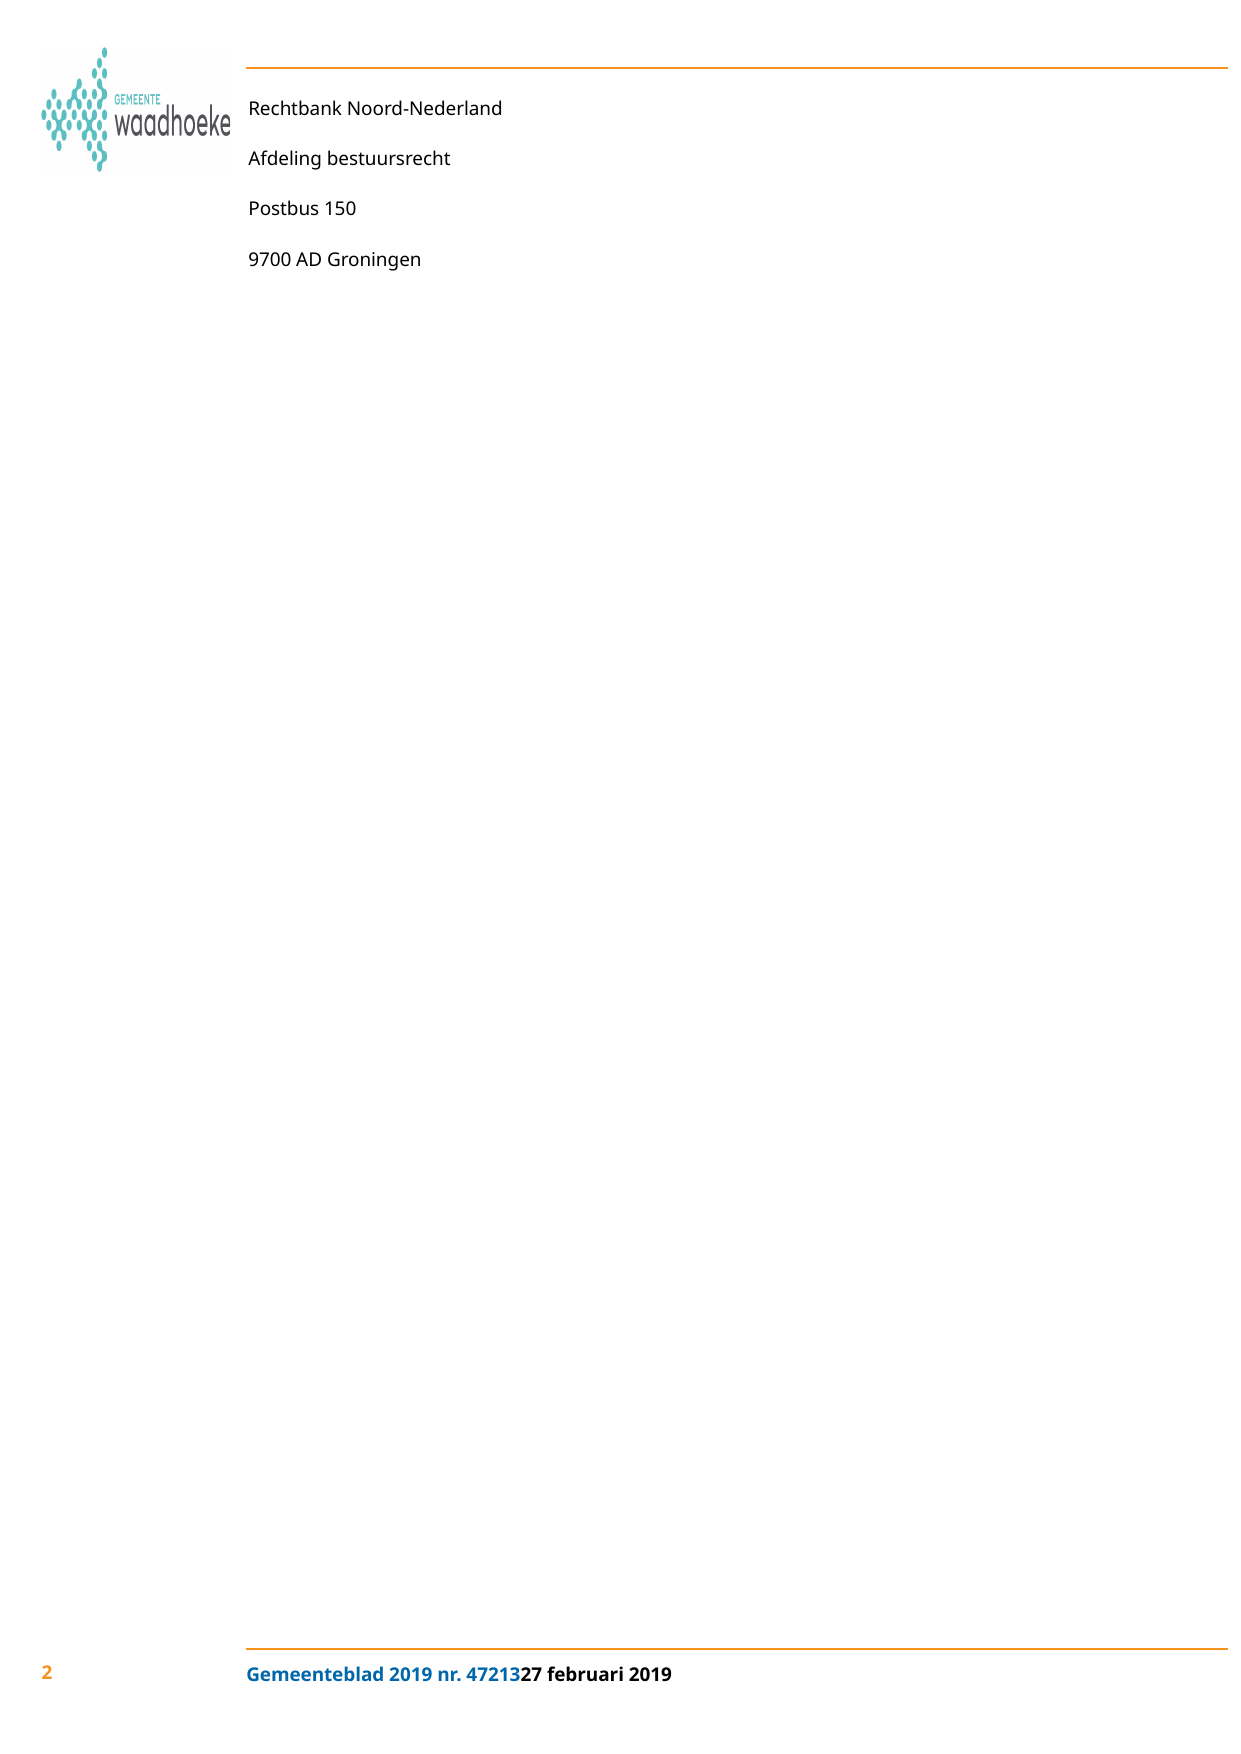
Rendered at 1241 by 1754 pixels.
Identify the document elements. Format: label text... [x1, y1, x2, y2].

text Rechtbank Noord-Nederland [248, 95, 1152, 121]
text Afdeling bestuursrecht [248, 145, 1152, 171]
picture [41, 47, 231, 172]
text 9700 AD Groningen [248, 246, 1152, 272]
text Postbus 150 [248, 196, 1152, 221]
